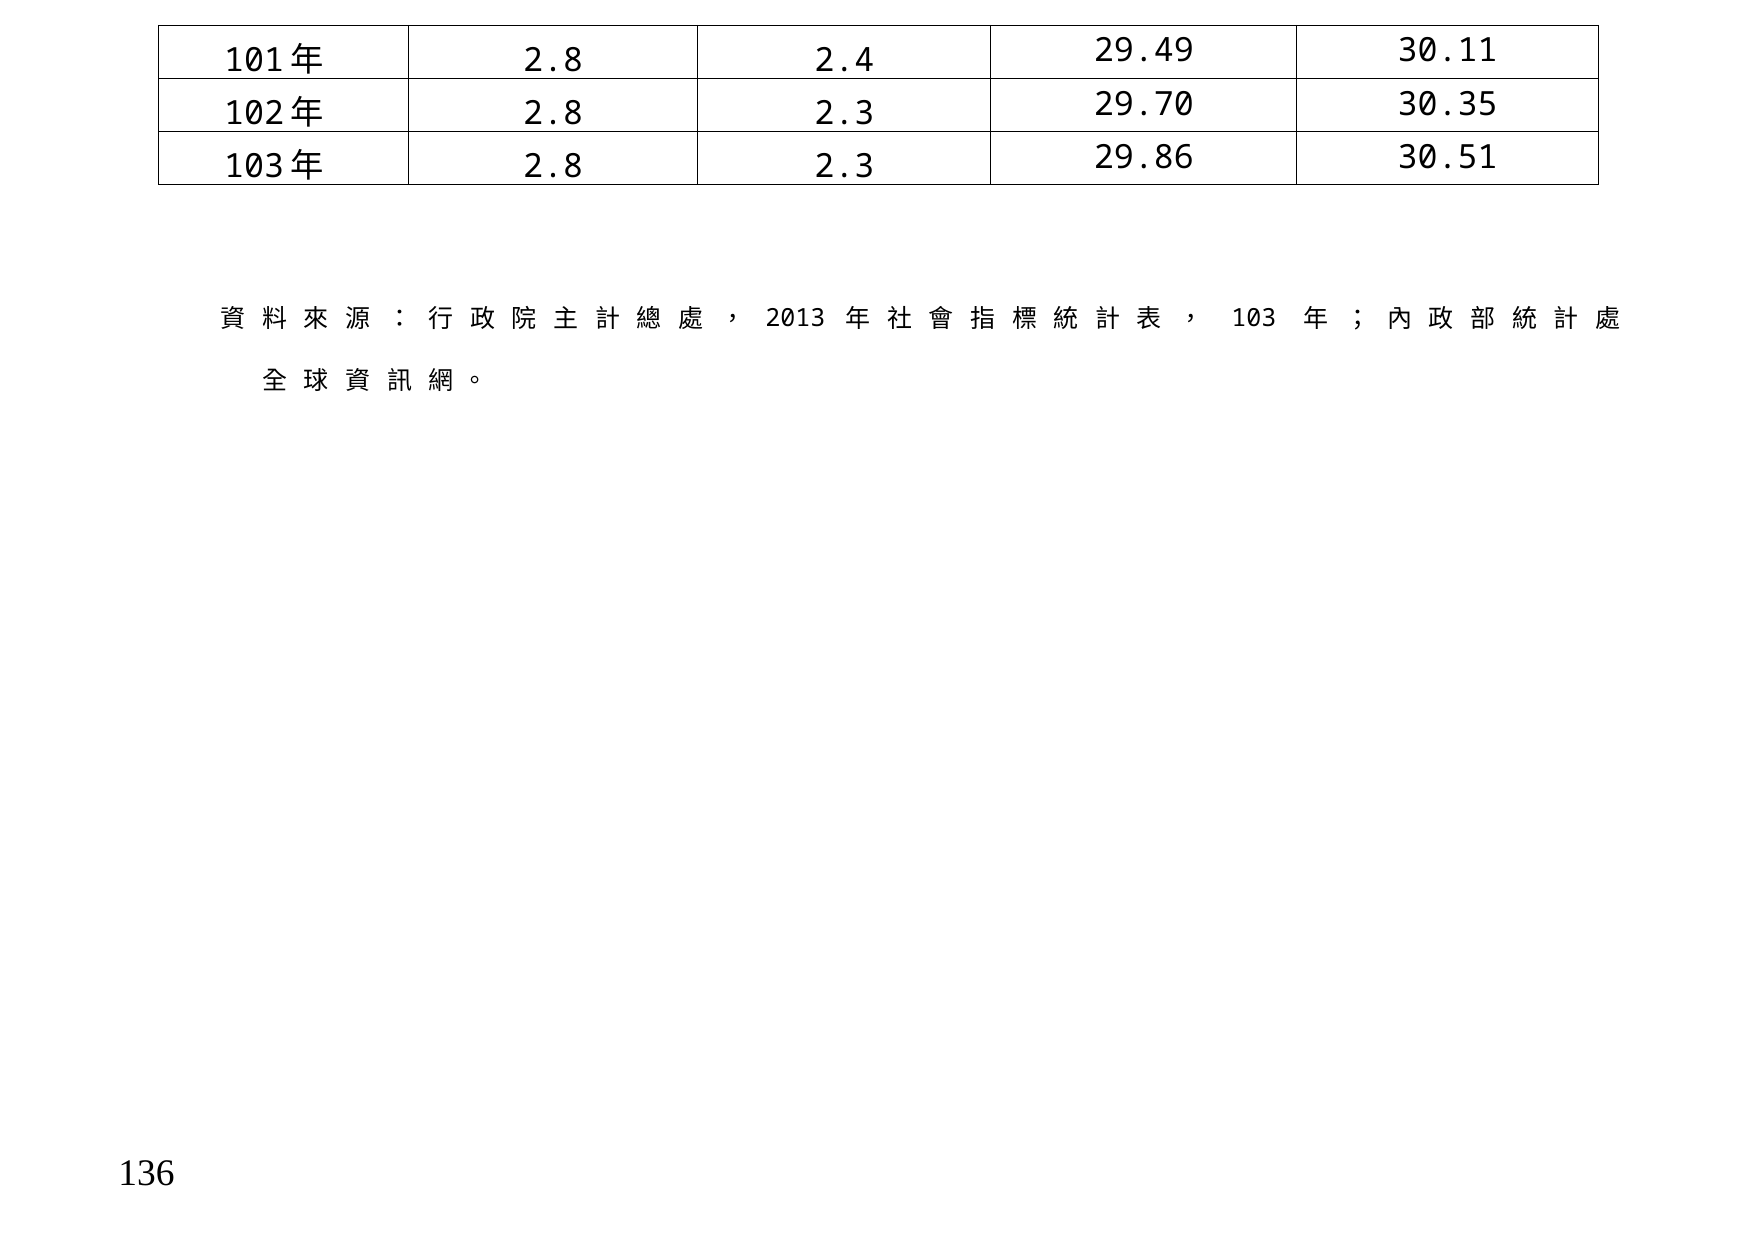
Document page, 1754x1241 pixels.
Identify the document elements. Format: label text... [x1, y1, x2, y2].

table_cell 2.4 [698, 26, 990, 78]
table_cell 29.86 [991, 132, 1296, 184]
table_cell 101年 [159, 26, 408, 78]
table_cell 29.49 [991, 26, 1296, 78]
table_cell 30.35 [1297, 79, 1598, 131]
table_cell 30.11 [1297, 26, 1598, 78]
table_cell 2.3 [698, 132, 990, 184]
table_cell 102年 [159, 79, 408, 131]
table_cell 103年 [159, 132, 408, 184]
table_cell 29.70 [991, 79, 1296, 131]
table_cell 2.8 [409, 79, 697, 131]
table_cell 30.51 [1297, 132, 1598, 184]
text 資料來源：行政院主計總處，2013年社會指標統計表，103年；內政部統計處全球資訊網。 [128, 275, 1628, 400]
table_cell 2.8 [409, 132, 697, 184]
table_cell 2.8 [409, 26, 697, 78]
table_cell 2.3 [698, 79, 990, 131]
